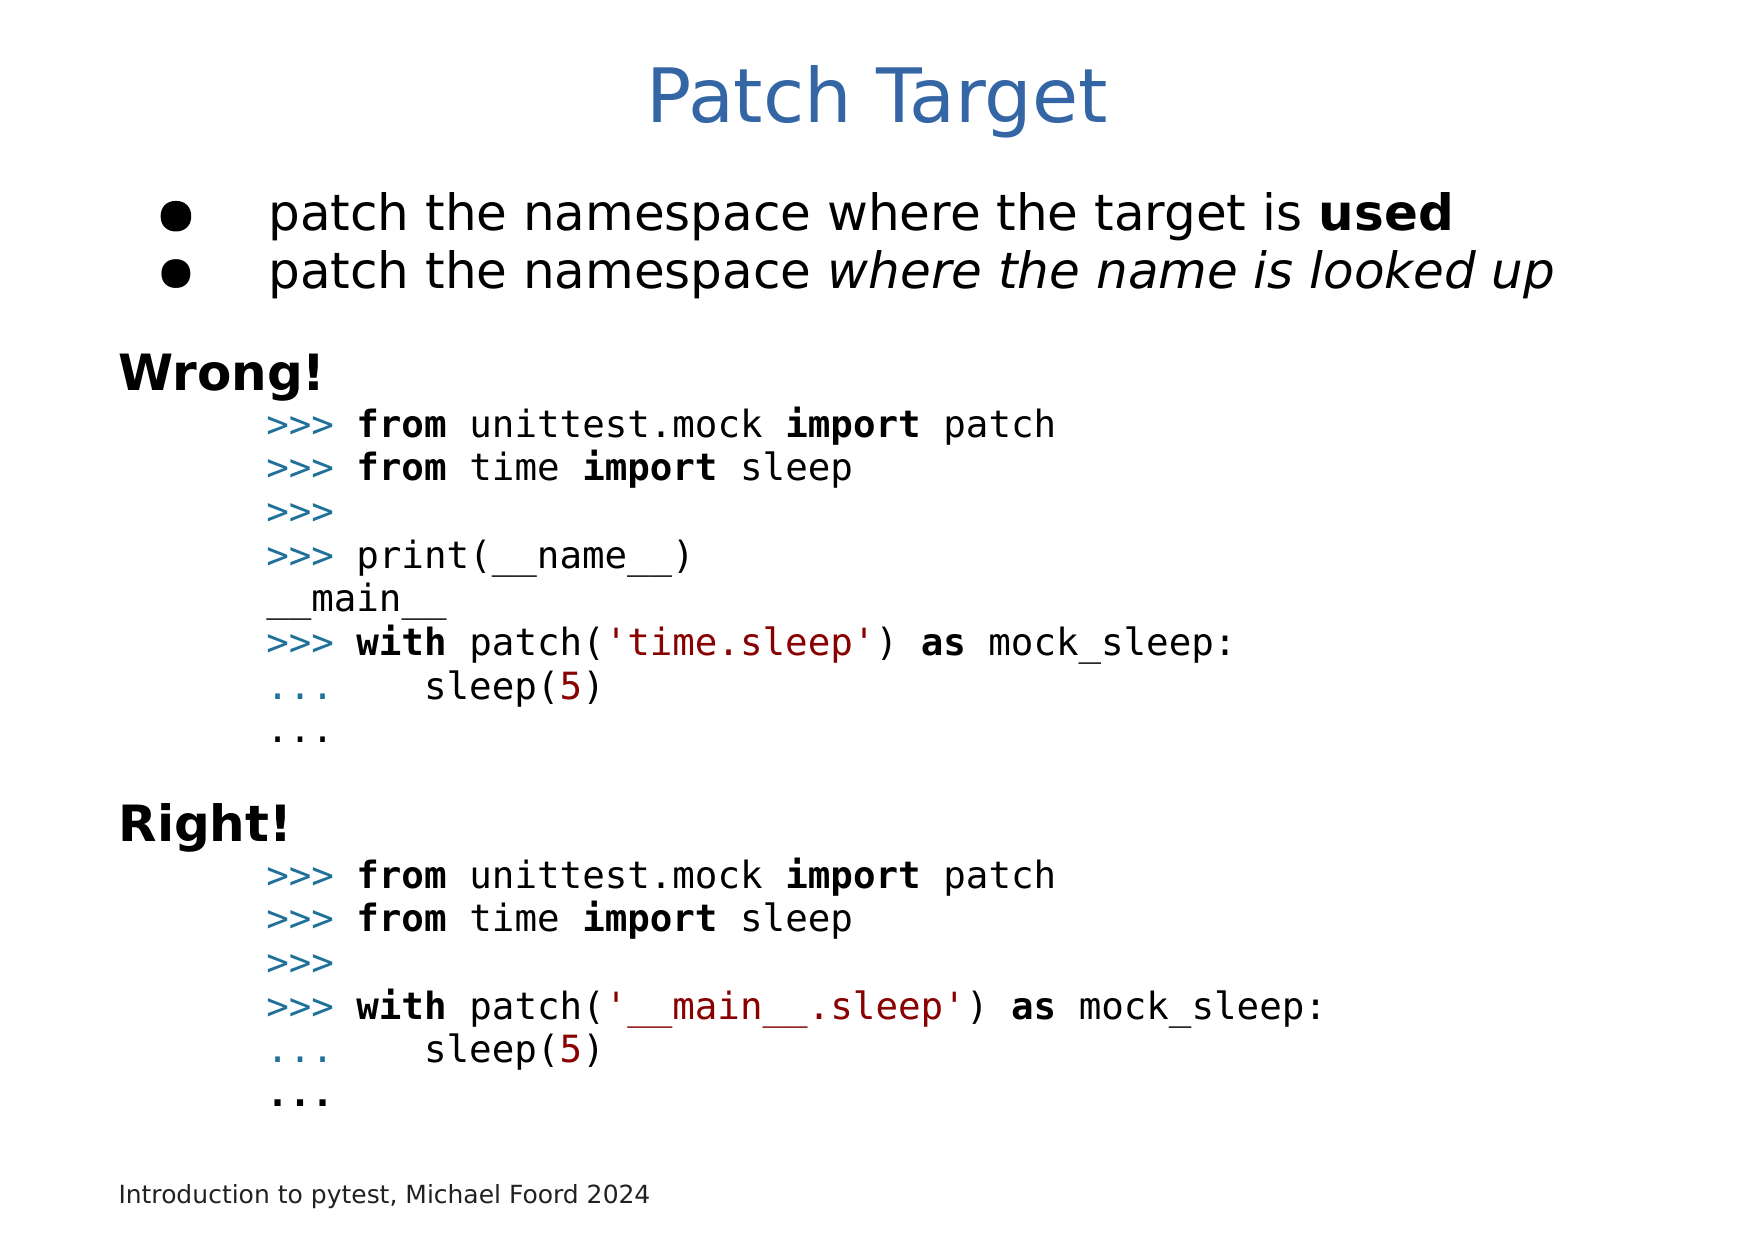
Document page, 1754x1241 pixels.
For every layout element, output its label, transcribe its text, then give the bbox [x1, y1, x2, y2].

subtitle Patch Target [118, 53, 1636, 140]
text Wrong! [118, 344, 1624, 402]
text ... sleep(5) [266, 664, 1636, 708]
text >>> [266, 490, 1636, 533]
text >>> from time import sleep [266, 897, 1636, 941]
text __main__ [266, 577, 1636, 621]
text >>> with patch('time.sleep') as mock_sleep: [266, 621, 1636, 664]
text >>> with patch('__main__.sleep') as mock_sleep: [266, 984, 1636, 1028]
list patch the namespace where the name is looked up [156, 242, 1636, 301]
text ... [266, 708, 1636, 752]
text Right! [118, 795, 1624, 853]
text >>> from unittest.mock import patch [266, 402, 1636, 446]
text >>> from unittest.mock import patch [266, 853, 1636, 897]
text ... sleep(5) [266, 1028, 1636, 1072]
text >>> print(__name__) [266, 533, 1636, 577]
list patch the namespace where the target is used [156, 184, 1636, 242]
text >>> [266, 941, 1636, 984]
text >>> from time import sleep [266, 446, 1636, 490]
text ... [266, 1072, 1636, 1115]
